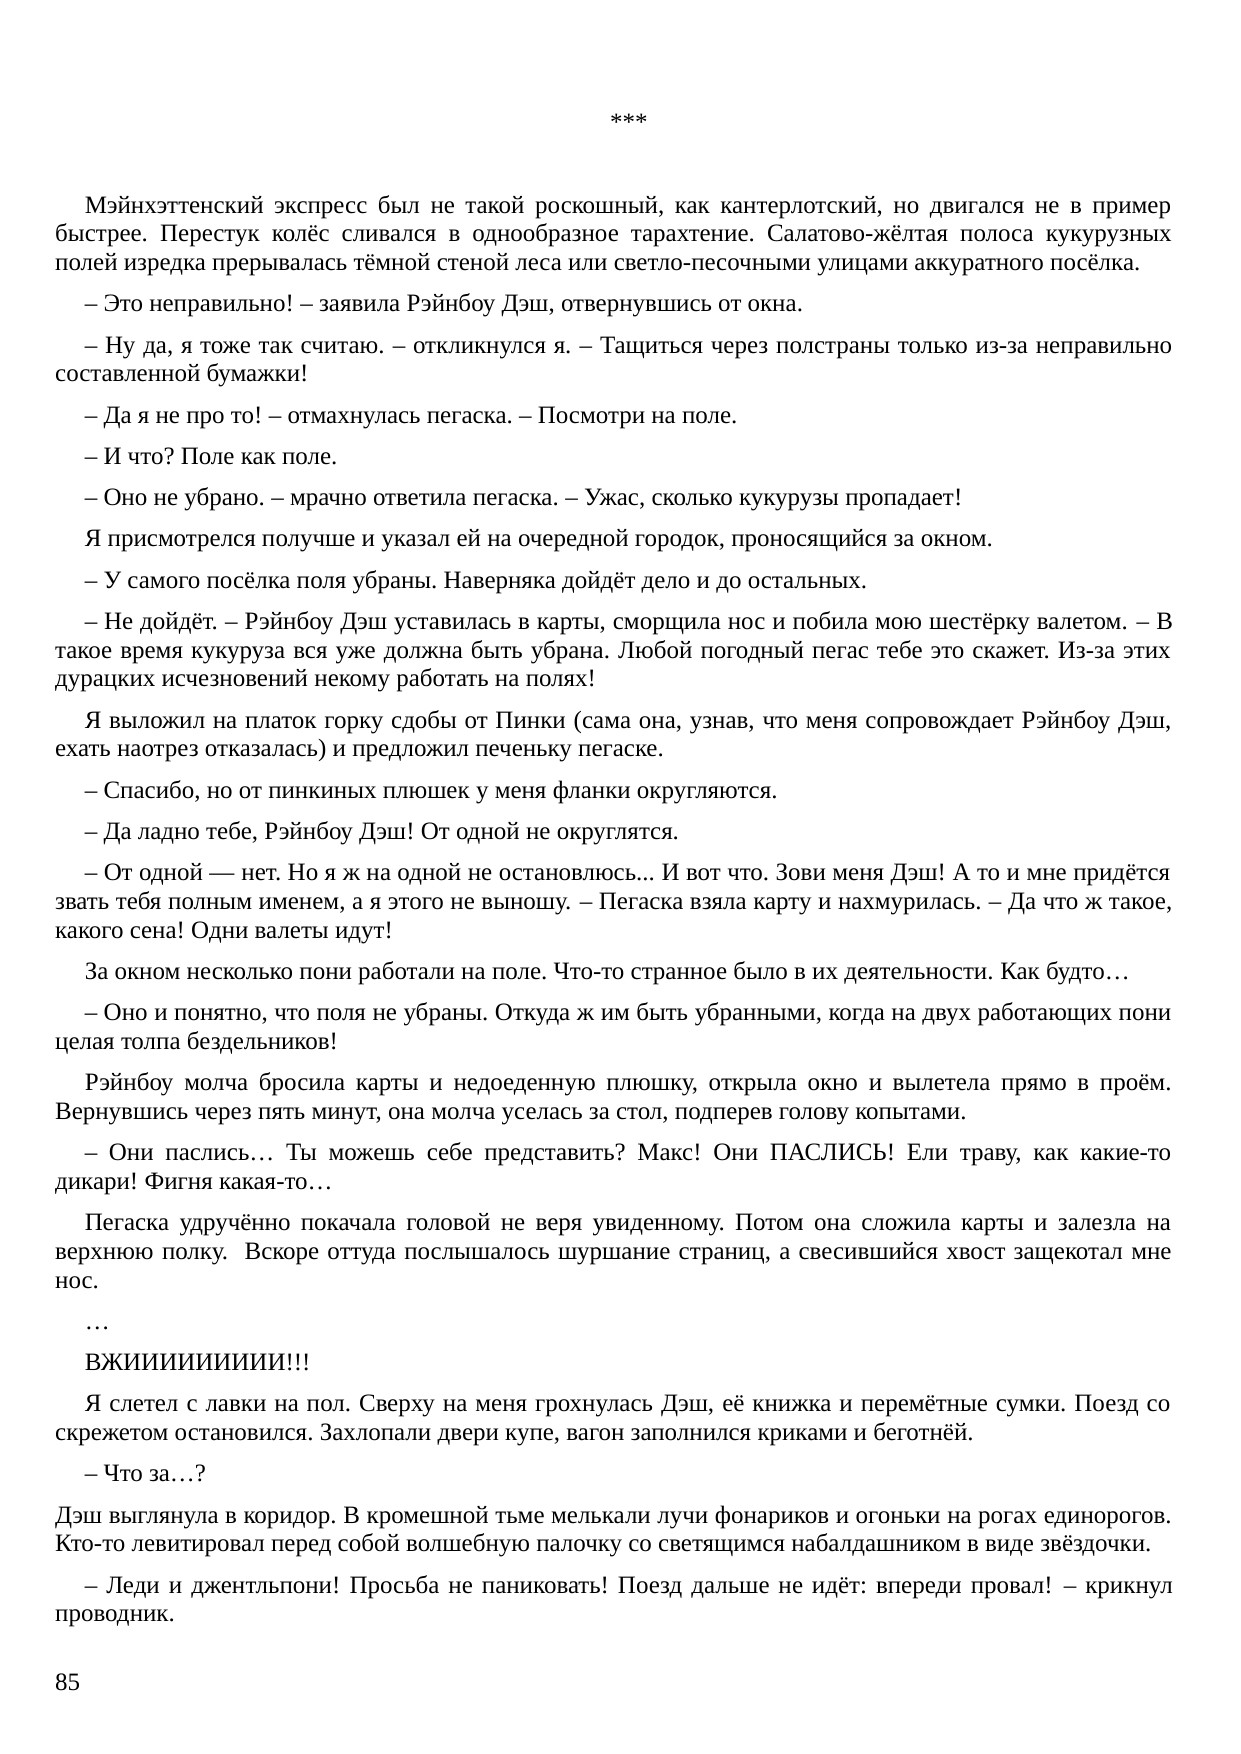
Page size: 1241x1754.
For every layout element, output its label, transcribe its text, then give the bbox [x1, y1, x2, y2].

text Пегаска удручённо покачала головой не веря увиденному. Потом она сложила карты и залезла на верхнюю полку. Вскоре оттуда послышалось шуршание страниц, а свесившийся хвост защекотал мне нос. [55, 1207, 1173, 1293]
text – Спасибо, но от пинкиных плюшек у меня фланки округляются. [55, 775, 1173, 803]
text … [55, 1306, 1173, 1335]
text – От одной — нет. Но я ж на одной не остановлюсь... И вот что. Зови меня Дэш! А то и мне придётся звать тебя полным именем, а я этого не выношу. – Пегаска взяла карту и нахмурилась. – Да что ж такое, какого сена! Одни валеты идут! [55, 857, 1173, 943]
text Я выложил на платок горку сдобы от Пинки (сама она, узнав, что меня сопровождает Рэйнбоу Дэш, ехать наотрез отказалась) и предложил печеньку пегаске. [55, 705, 1173, 762]
text – Что за…? [55, 1458, 1173, 1487]
text – Ну да, я тоже так считаю. – откликнулся я. – Тащиться через полстраны только из-за неправильно составленной бумажки! [55, 330, 1173, 387]
text За окном несколько пони работали на поле. Что-то странное было в их деятельности. Как будто… [55, 956, 1173, 985]
text Я слетел с лавки на пол. Сверху на меня грохнулась Дэш, её книжка и перемётные сумки. Поезд со скрежетом остановился. Захлопали двери купе, вагон заполнился криками и беготнёй. [55, 1388, 1173, 1446]
text ВЖИИИИИИИИИ!!! [55, 1347, 1173, 1376]
text *** [55, 107, 1173, 136]
text – Не дойдёт. – Рэйнбоу Дэш уставилась в карты, сморщила нос и побила мою шестёрку валетом. – В такое время кукуруза вся уже должна быть убрана. Любой погодный пегас тебе это скажет. Из-за этих дурацких исчезновений некому работать на полях! [55, 606, 1173, 692]
text – Да я не про то! – отмахнулась пегаска. – Посмотри на поле. [55, 400, 1173, 428]
text Мэйнхэттенский экспресс был не такой роскошный, как кантерлотский, но двигался не в пример быстрее. Перестук колёс сливался в однообразное тарахтение. Салатово-жёлтая полоса кукурузных полей изредка прерывалась тёмной стеной леса или светло-песочными улицами аккуратного посёлка. [55, 190, 1173, 276]
text – Оно не убрано. – мрачно ответила пегаска. – Ужас, сколько кукурузы пропадает! [55, 482, 1173, 511]
text – Леди и джентльпони! Просьба не паниковать! Поезд дальше не идёт: впереди провал! – крикнул проводник. [55, 1570, 1173, 1627]
text – Они паслись… Ты можешь себе представить? Макс! Они ПАСЛИСЬ! Ели траву, как какие-то дикари! Фигня какая-то… [55, 1137, 1173, 1195]
text Рэйнбоу молча бросила карты и недоеденную плюшку, открыла окно и вылетела прямо в проём. Вернувшись через пять минут, она молча уселась за стол, подперев голову копытами. [55, 1067, 1173, 1125]
text – У самого посёлка поля убраны. Наверняка дойдёт дело и до остальных. [55, 565, 1173, 593]
text Дэш выглянула в коридор. В кромешной тьме мелькали лучи фонариков и огоньки на рогах единорогов. Кто-то левитировал перед собой волшебную палочку со светящимся набалдашником в виде звёздочки. [55, 1500, 1173, 1557]
text – Да ладно тебе, Рэйнбоу Дэш! От одной не округлятся. [55, 816, 1173, 845]
text – Это неправильно! – заявила Рэйнбоу Дэш, отвернувшись от окна. [55, 288, 1173, 317]
text Я присмотрелся получше и указал ей на очередной городок, проносящийся за окном. [55, 523, 1173, 552]
text – Оно и понятно, что поля не убраны. Откуда ж им быть убранными, когда на двух работающих пони целая толпа бездельников! [55, 997, 1173, 1055]
text – И что? Поле как поле. [55, 441, 1173, 470]
